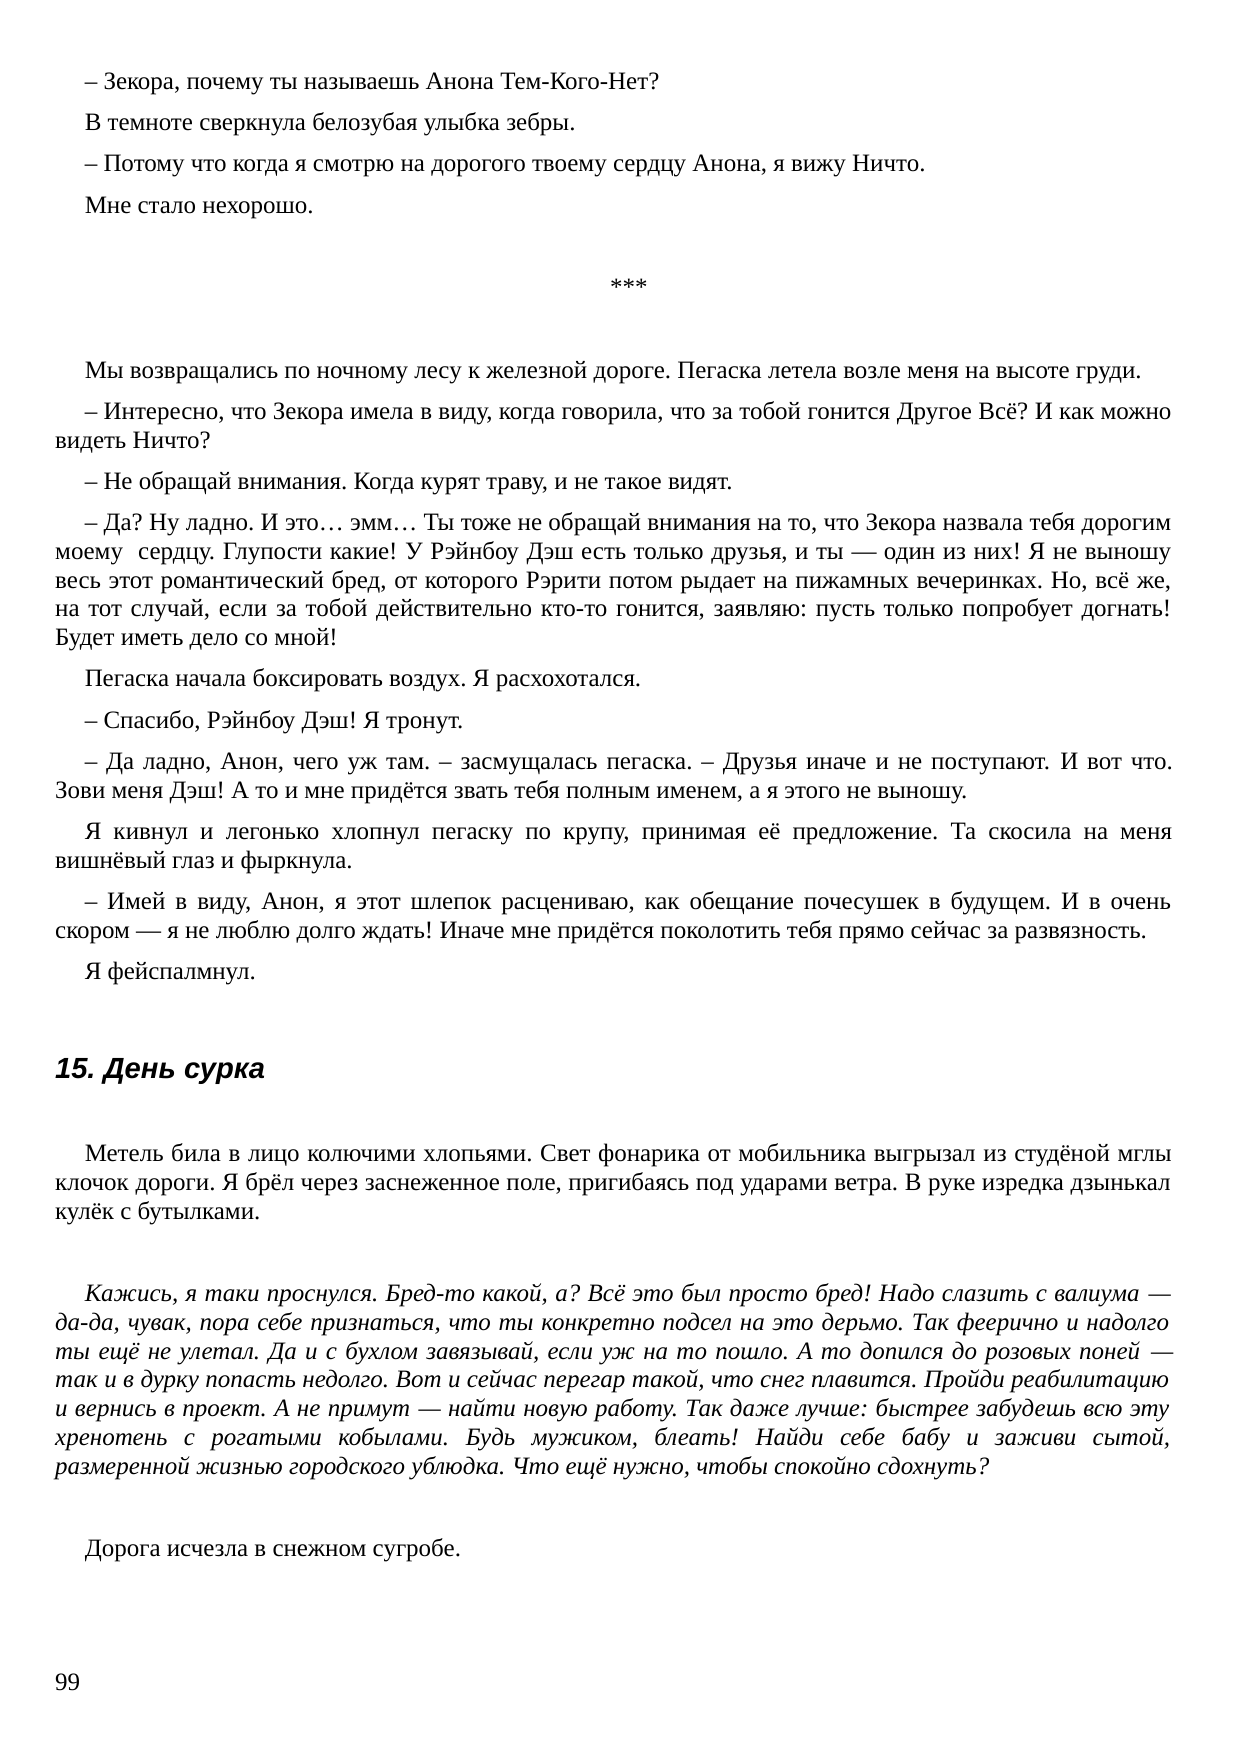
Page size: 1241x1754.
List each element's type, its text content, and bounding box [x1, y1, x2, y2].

text Кажись, я таки проснулся. Бред-то какой, а? Всё это был просто бред! Надо слазить с валиума — да-да, чувак, пора себе признаться, что ты конкретно подсел на это дерьмо. Так феерично и надолго ты ещё не улетал. Да и с бухлом завязывай, если уж на то пошло. А то допился до розовых поней — так и в дурку попасть недолго. Вот и сейчас перегар такой, что снег плавится. Пройди реабилитацию и вернись в проект. А не примут — найти новую работу. Так даже лучше: быстрее забудешь всю эту хренотень с рогатыми кобылами. Будь мужиком, блеать! Найди себе бабу и заживи сытой, размеренной жизнью городского ублюдка. Что ещё нужно, чтобы спокойно сдохнуть? [55, 1278, 1173, 1479]
text *** [55, 272, 1173, 301]
text – Да ладно, Анон, чего уж там. – засмущалась пегаска. – Друзья иначе и не поступают. И вот что. Зови меня Дэш! А то и мне придётся звать тебя полным именем, а я этого не выношу. [55, 746, 1173, 803]
text Пегаска начала боксировать воздух. Я расхохотался. [55, 663, 1173, 692]
text В темноте сверкнула белозубая улыбка зебры. [55, 107, 1173, 136]
text – Имей в виду, Анон, я этот шлепок расцениваю, как обещание почесушек в будущем. И в очень скором — я не люблю долго ждать! Иначе мне придётся поколотить тебя прямо сейчас за развязность. [55, 886, 1173, 943]
text – Да? Ну ладно. И это… эмм… Ты тоже не обращай внимания на то, что Зекора назвала тебя дорогим моему сердцу. Глупости какие! У Рэйнбоу Дэш есть только друзья, и ты — один из них! Я не выношу весь этот романтический бред, от которого Рэрити потом рыдает на пижамных вечеринках. Но, всё же, на тот случай, если за тобой действительно кто-то гонится, заявляю: пусть только попробует догнать! Будет иметь дело со мной! [55, 507, 1173, 651]
text Мне стало нехорошо. [55, 190, 1173, 218]
text Метель била в лицо колючими хлопьями. Свет фонарика от мобильника выгрызал из студёной мглы клочок дороги. Я брёл через заснеженное поле, пригибаясь под ударами ветра. В руке изредка дзынькал кулёк с бутылками. [55, 1138, 1173, 1224]
text – Интересно, что Зекора имела в виду, когда говорила, что за тобой гонится Другое Всё? И как можно видеть Ничто? [55, 396, 1173, 453]
text – Не обращай внимания. Когда курят траву, и не такое видят. [55, 466, 1173, 495]
text Я фейспалмнул. [55, 956, 1173, 985]
text Я кивнул и легонько хлопнул пегаску по крупу, принимая её предложение. Та скосила на меня вишнёвый глаз и фыркнула. [55, 816, 1173, 873]
subtitle 15. День сурка [55, 1051, 1173, 1084]
text – Потому что когда я смотрю на дорогого твоему сердцу Анона, я вижу Ничто. [55, 148, 1173, 177]
text Дорога исчезла в снежном сугробе. [55, 1533, 1173, 1562]
text Мы возвращались по ночному лесу к железной дороге. Пегаска летела возле меня на высоте груди. [55, 355, 1173, 383]
text – Спасибо, Рэйнбоу Дэш! Я тронут. [55, 705, 1173, 733]
text – Зекора, почему ты называешь Анона Тем-Кого-Нет? [55, 66, 1173, 95]
